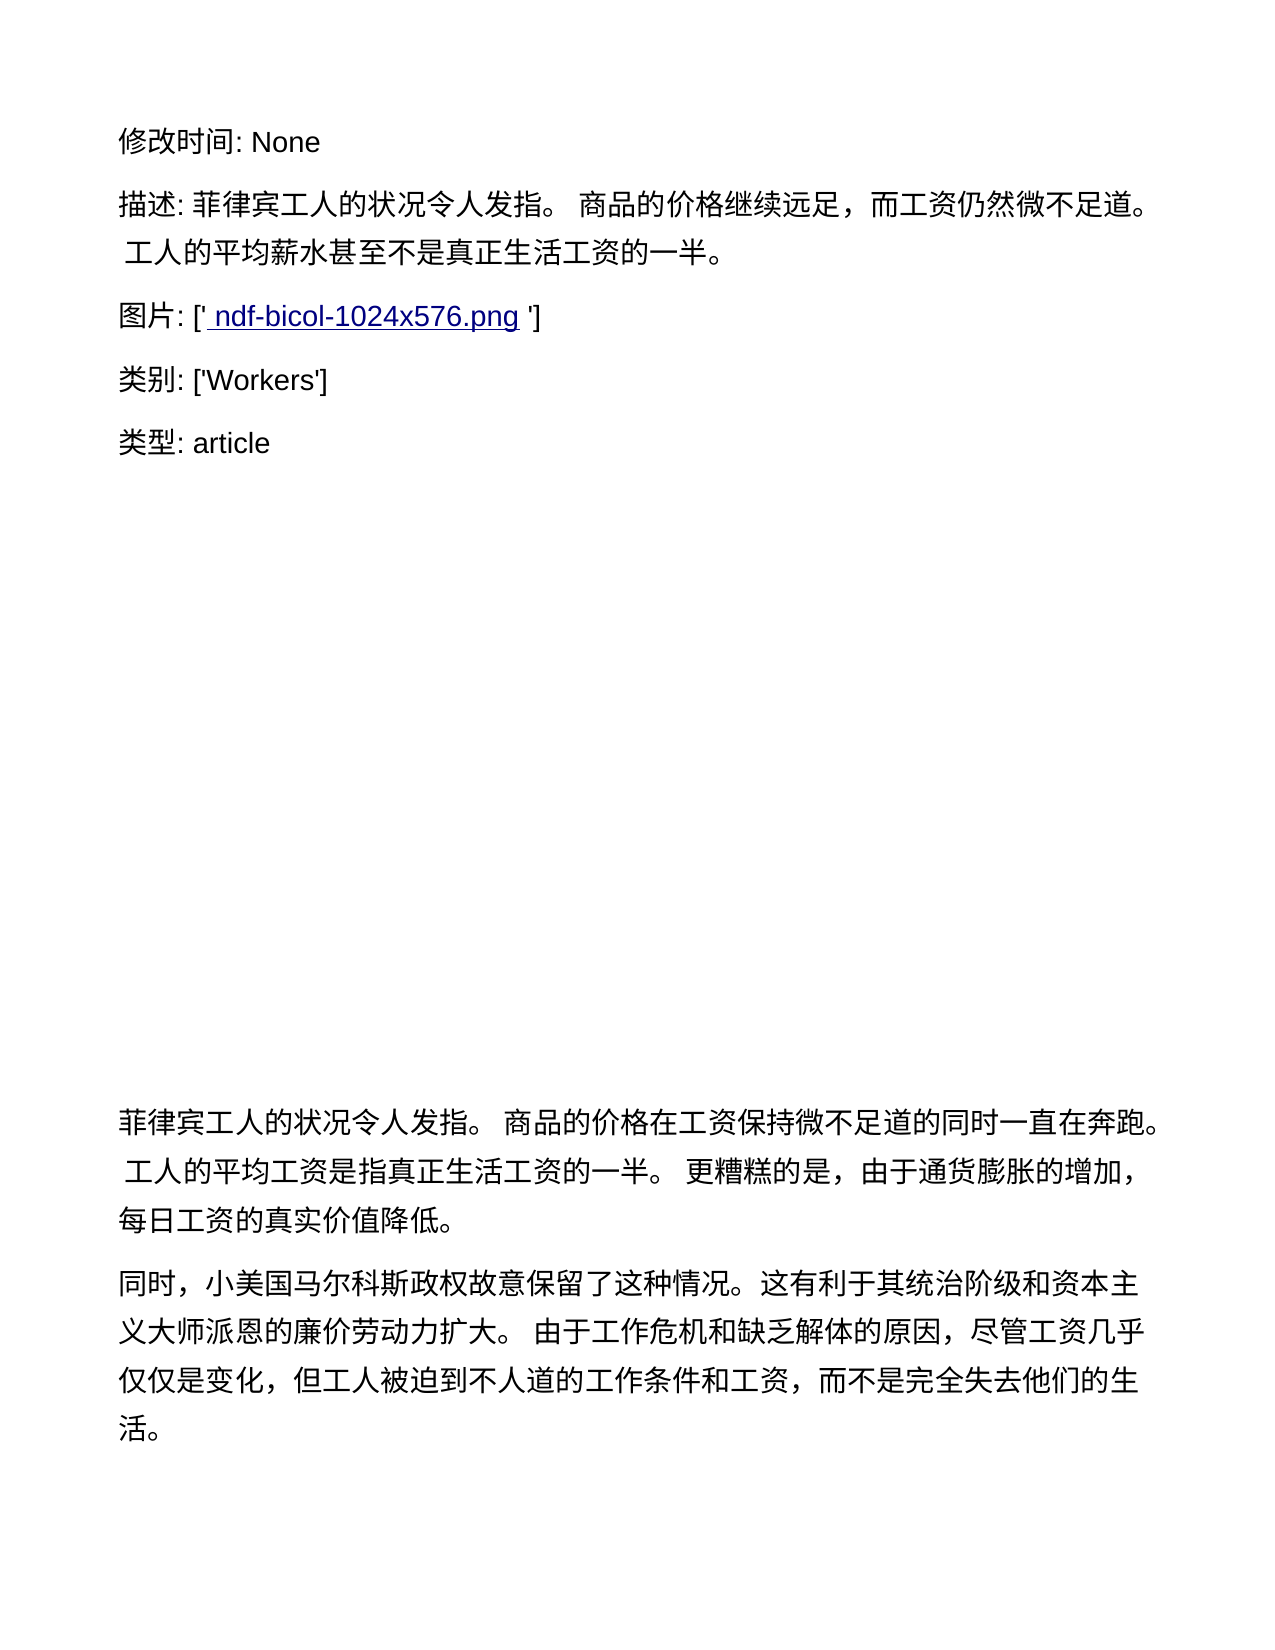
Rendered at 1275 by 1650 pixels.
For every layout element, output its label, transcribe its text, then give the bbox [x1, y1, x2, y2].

text 修改时间: None [118, 118, 1157, 160]
text 类型: article [118, 419, 1157, 461]
text 描述: 菲律宾工人的状况令人发指。 商品的价格继续远足，而工资仍然微不足道。 工人的平均薪水甚至不是真正生活工资的一半。 [118, 181, 1157, 272]
text 同时，小美国马尔科斯政权故意保留了这种情况。这有利于其统治阶级和资本主义大师派恩的廉价劳动力扩大。 由于工作危机和缺乏解体的原因，尽管工资几乎仅仅是变化，但工人被迫到不人道的工作条件和工资，而不是完全失去他们的生活。 [118, 1260, 1157, 1448]
text 图片: [' ndf-bicol-1024x576.png '] [118, 293, 1157, 335]
text 菲律宾工人的状况令人发指。 商品的价格在工资保持微不足道的同时一直在奔跑。 工人的平均工资是指真正生活工资的一半。 更糟糕的是，由于通货膨胀的增加，每日工资的真实价值降低。 [118, 482, 1157, 1239]
text 类别: ['Workers'] [118, 356, 1157, 398]
